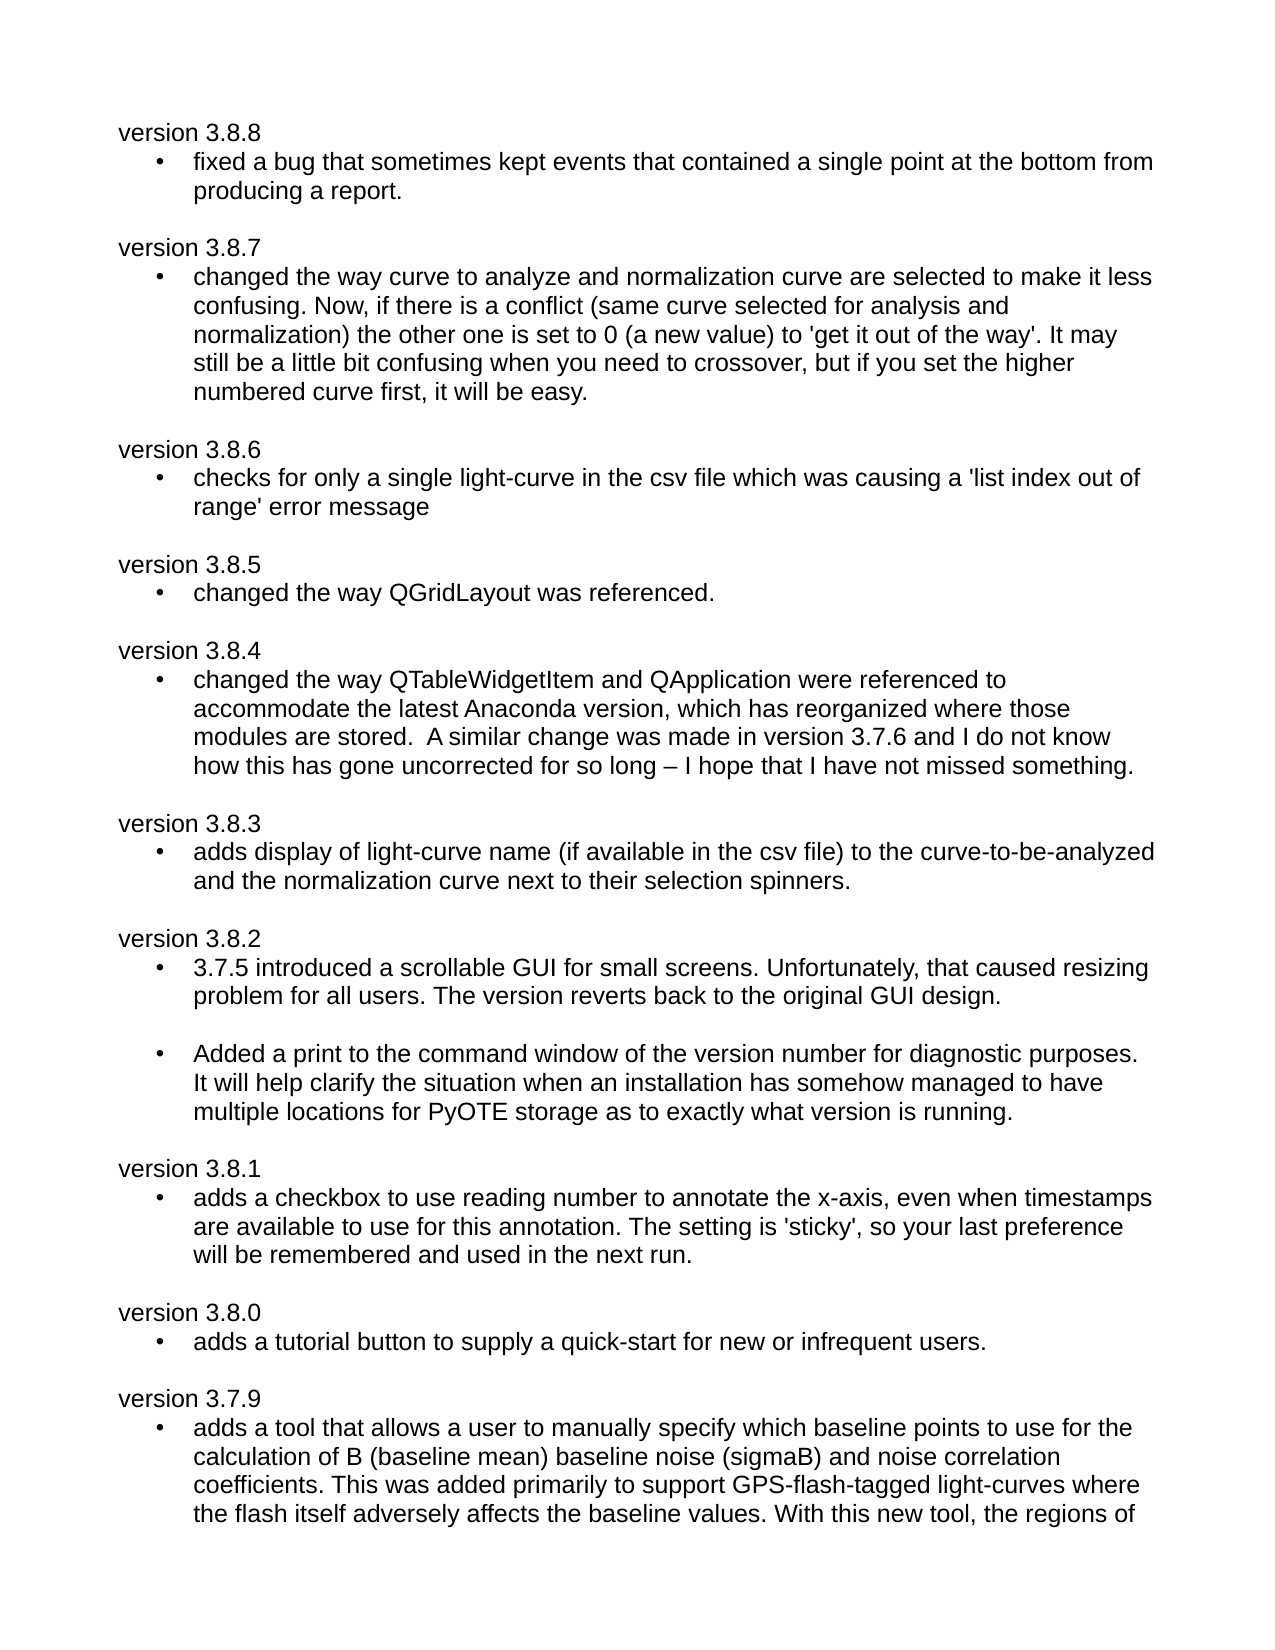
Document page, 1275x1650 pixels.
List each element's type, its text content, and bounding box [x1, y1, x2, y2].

list changed the way QGridLayout was referenced. [156, 578, 1157, 636]
list checks for only a single light-curve in the csv file which was causing a 'list index out of range' error message [156, 463, 1157, 550]
list changed the way QTableWidgetItem and QApplication were referenced to accommodate the latest Anaconda version, which has reorganized where those modules are stored. A similar change was made in version 3.7.6 and I do not know how this has gone uncorrected for so long – I hope that I have not missed something. [156, 665, 1157, 780]
text version 3.8.7 [118, 233, 1157, 262]
text version 3.8.3 [118, 809, 1157, 837]
list adds a checkbox to use reading number to annotate the x-axis, even when timestamps are available to use for this annotation. The setting is 'sticky', so your last preference will be remembered and used in the next run. [156, 1183, 1157, 1298]
list Added a print to the command window of the version number for diagnostic purposes. It will help clarify the situation when an installation has somehow managed to have multiple locations for PyOTE storage as to exactly what version is running. [156, 1039, 1157, 1154]
text version 3.8.0 [118, 1298, 1157, 1327]
text version 3.7.9 [118, 1384, 1157, 1413]
text version 3.8.4 [118, 636, 1157, 665]
text version 3.8.2 [118, 924, 1157, 952]
text version 3.8.1 [118, 1154, 1157, 1183]
text version 3.8.8 [118, 118, 1157, 147]
list 3.7.5 introduced a scrollable GUI for small screens. Unfortunately, that caused resizing problem for all users. The version reverts back to the original GUI design. [156, 952, 1157, 1039]
list fixed a bug that sometimes kept events that contained a single point at the bottom from producing a report. [156, 147, 1157, 233]
list adds a tutorial button to supply a quick-start for new or infrequent users. [156, 1327, 1157, 1384]
list changed the way curve to analyze and normalization curve are selected to make it less confusing. Now, if there is a conflict (same curve selected for analysis and normalization) the other one is set to 0 (a new value) to 'get it out of the way'. It may still be a little bit confusing when you need to crossover, but if you set the higher numbered curve first, it will be easy. [156, 262, 1157, 434]
text version 3.8.6 [118, 434, 1157, 463]
text version 3.8.5 [118, 550, 1157, 578]
list adds a tool that allows a user to manually specify which baseline points to use for the calculation of B (baseline mean) baseline noise (sigmaB) and noise correlation coefficients. This was added primarily to support GPS-flash-tagged light-curves where the flash itself adversely affects the baseline values. With this new tool, the regions of [156, 1413, 1157, 1528]
list adds display of light-curve name (if available in the csv file) to the curve-to-be-analyzed and the normalization curve next to their selection spinners. [156, 837, 1157, 924]
